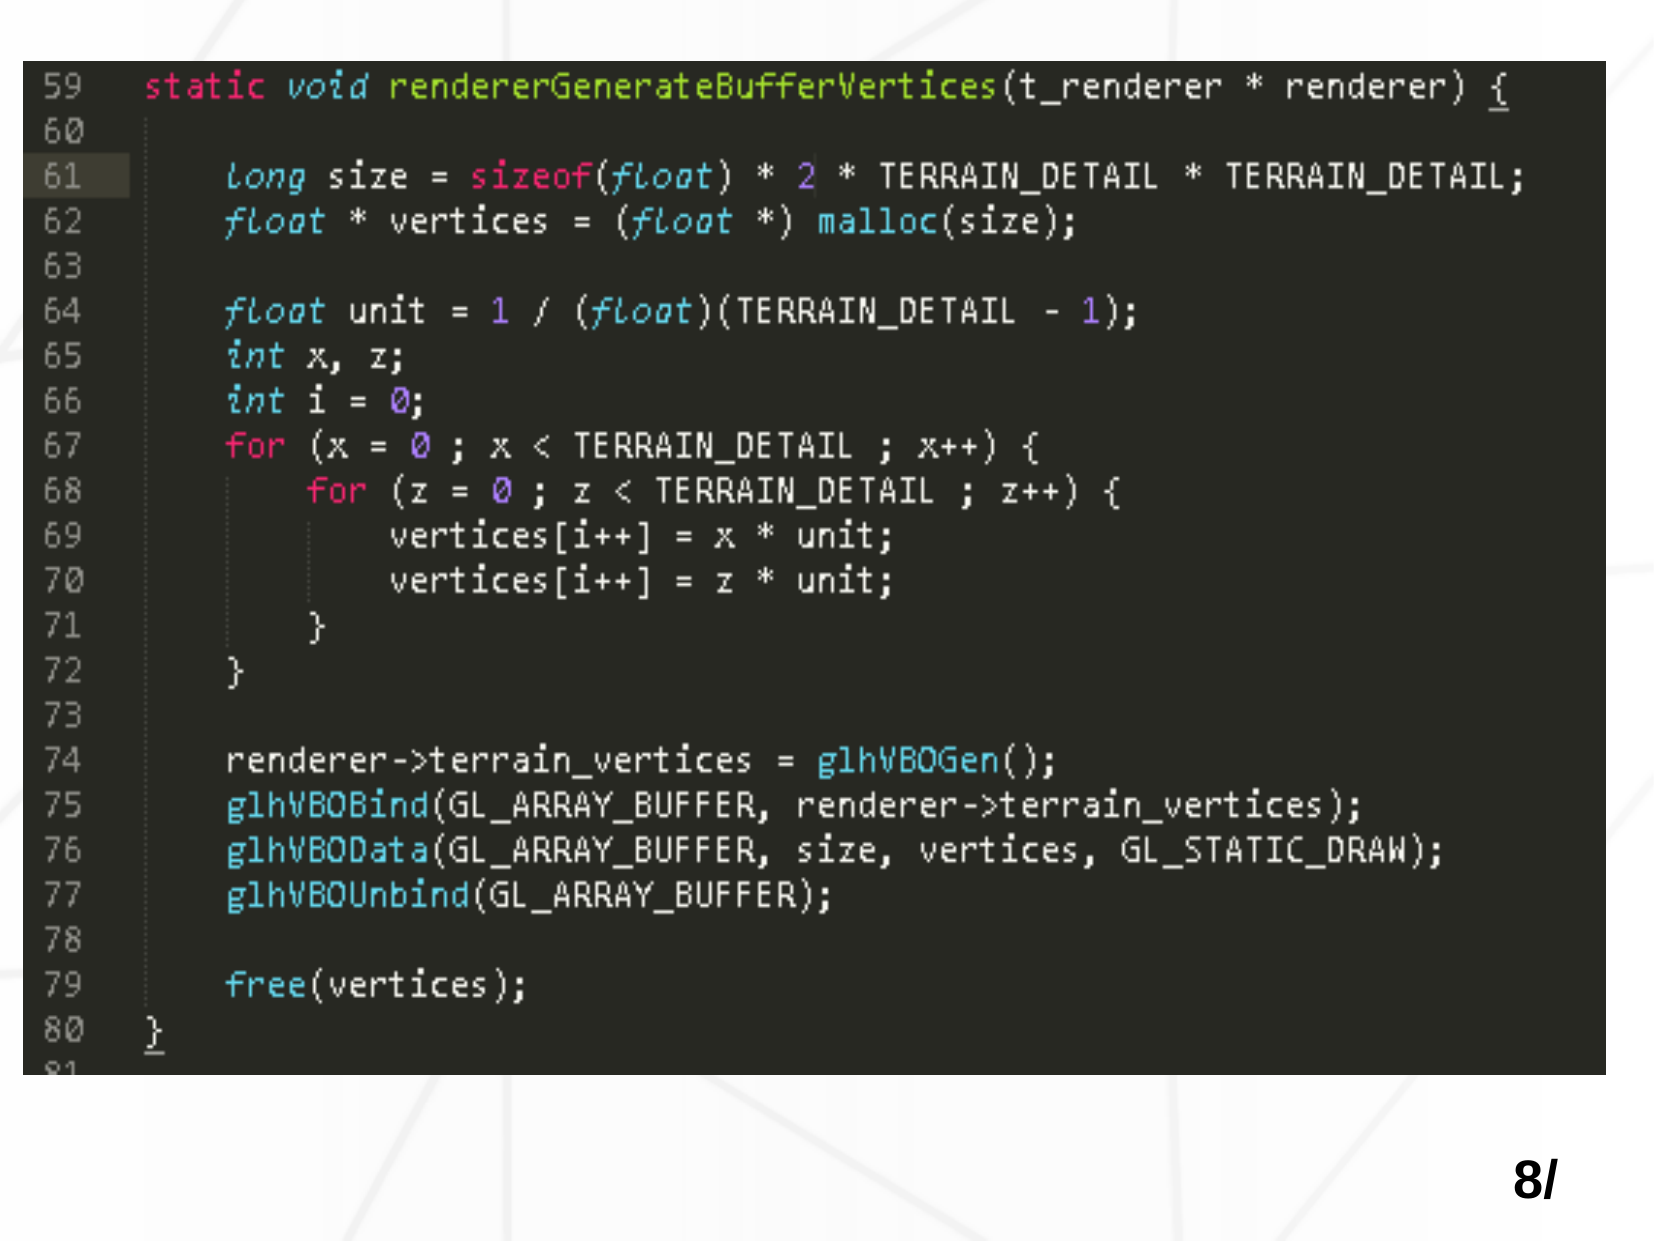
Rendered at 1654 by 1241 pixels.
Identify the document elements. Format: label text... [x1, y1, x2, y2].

text_box 8/ [1367, 1141, 1654, 1219]
picture [0, 0, 1654, 1241]
